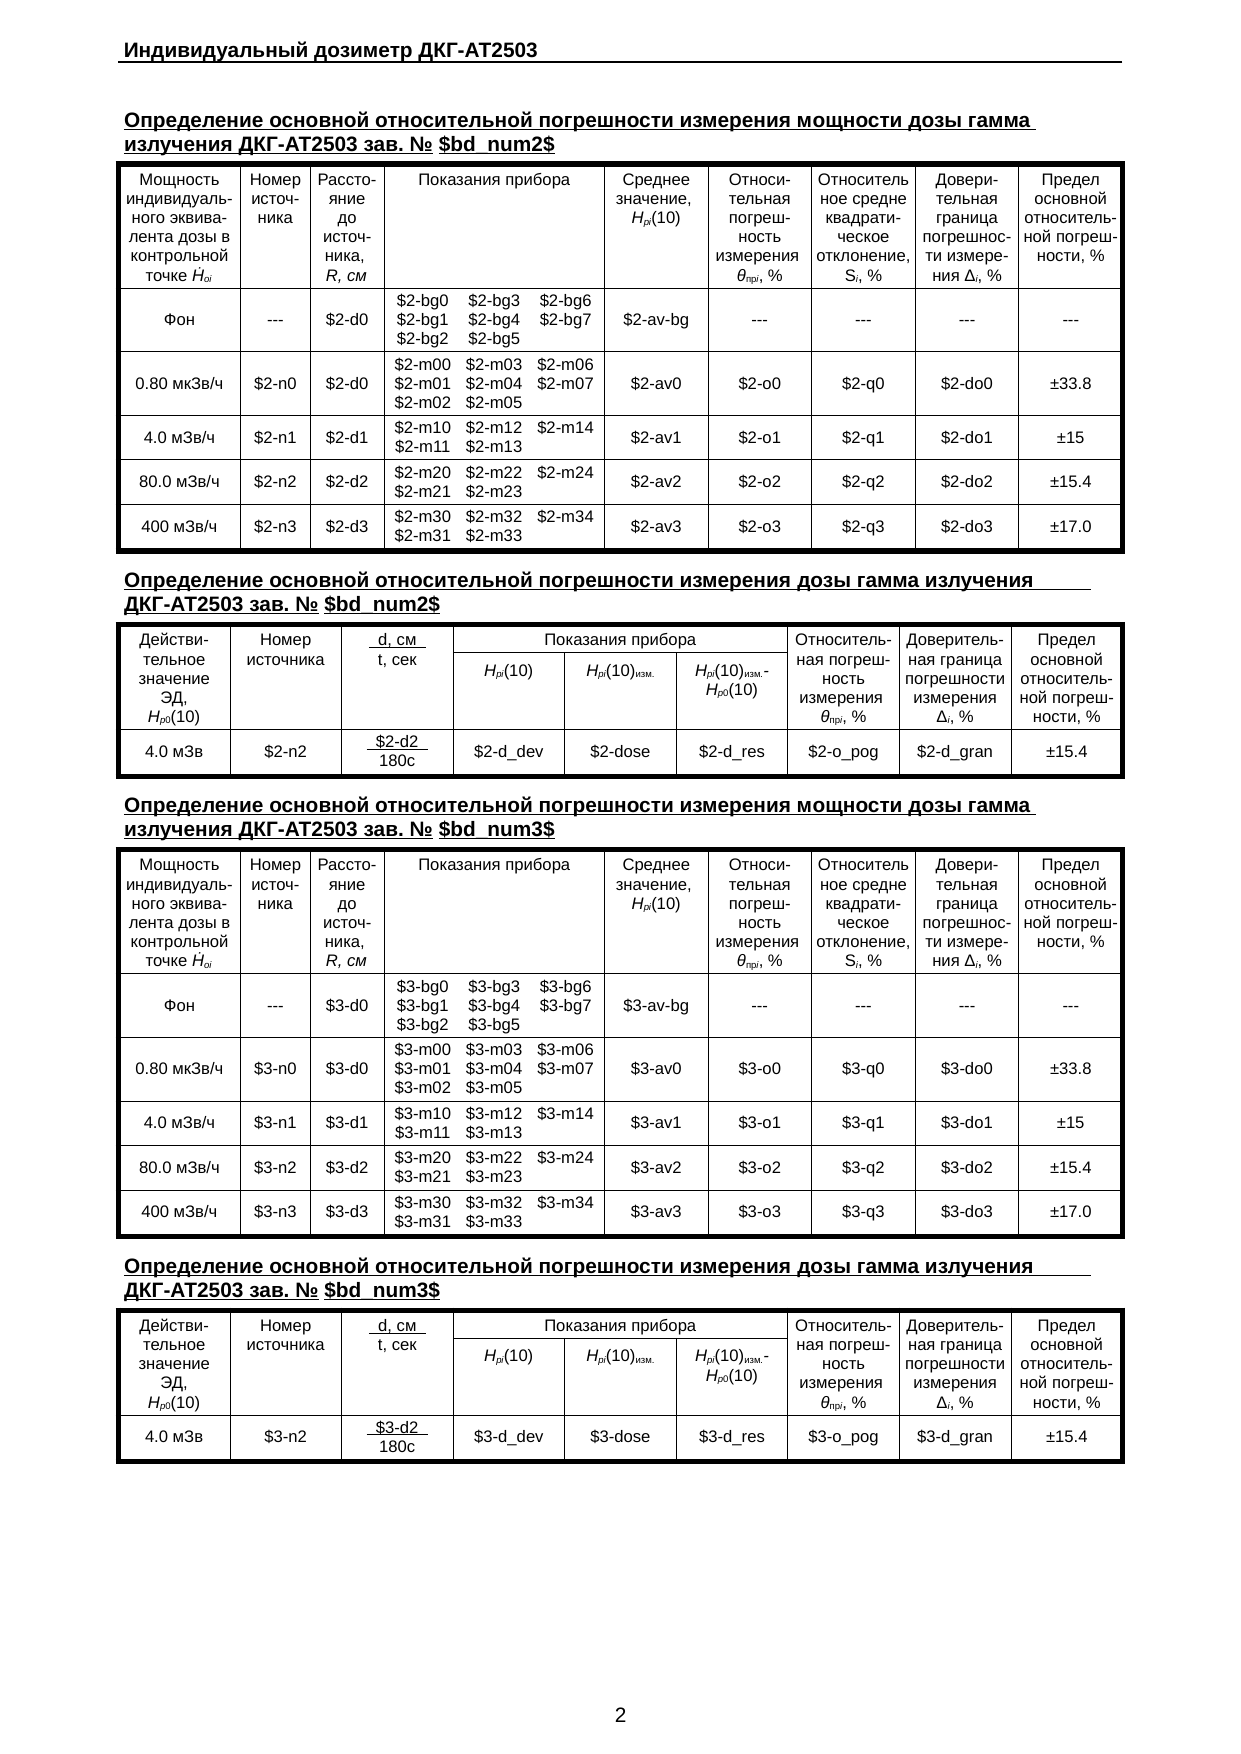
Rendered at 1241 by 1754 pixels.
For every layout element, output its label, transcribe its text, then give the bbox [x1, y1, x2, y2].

table_header Определение основной относительной погрешности измерения дозы гамма излучения ДКГ-АТ2503 зав. № $bd_num3$ [118, 1239, 1122, 1307]
table_cell Рассто-яние до источ-ника, R, см [311, 852, 384, 973]
table_cell $2-do0 [916, 352, 1018, 415]
table_cell $3-d_gran [900, 1416, 1011, 1459]
table_cell 4.0 мЗв/ч [121, 416, 240, 459]
table_cell $3-do1 [916, 1102, 1018, 1145]
table_cell $3-d2 [311, 1146, 384, 1189]
table_cell --- [709, 289, 811, 351]
table_cell $3-d_dev [454, 1416, 564, 1459]
table_cell 4.0 мЗв [121, 1416, 230, 1459]
table_cell Показания прибора [454, 627, 787, 652]
table_cell $3-bg0 $3-bg1 $3-bg2 $3-bg3 $3-bg4 $3-bg5 $3-bg6 $3-bg7 [385, 974, 604, 1037]
table_cell ±15 [1019, 1102, 1120, 1145]
table_cell 400 мЗв/ч [121, 505, 240, 548]
table_cell $2-av0 [605, 352, 708, 415]
table_cell $3-o1 [709, 1102, 811, 1145]
table_cell --- [916, 974, 1018, 1037]
table_cell 0.80 мкЗв/ч [121, 1038, 240, 1101]
table_cell Предел основной относитель-ной погреш-ности, % [1019, 167, 1120, 288]
table_cell $2-d_dev [454, 730, 564, 773]
table_cell $2-dose [565, 730, 676, 773]
table_header Определение основной относительной погрешности измерения мощности дозы гамма излучения ДКГ-АТ2503 зав. № $bd_num3$ [118, 779, 1122, 847]
table_cell $3-n1 [241, 1102, 310, 1145]
table_cell ±33.8 [1019, 352, 1120, 415]
table_cell ±17.0 [1019, 1191, 1120, 1234]
table_cell $2-o3 [709, 505, 811, 548]
table_cell d, см t, сек [342, 627, 453, 729]
table_cell Рассто-яние до источ-ника, R, см [311, 167, 384, 288]
table_cell $2-n3 [241, 505, 310, 548]
table_cell $3-m30 $3-m31 $3-m32 $3-m33 $3-m34 [385, 1191, 604, 1234]
table_cell Фон [121, 974, 240, 1037]
table_cell $2-av3 [605, 505, 708, 548]
table_cell Довери-тельная граница погрешнос-ти измере-ния Δi, % [916, 852, 1018, 973]
table_cell $2-d_res [677, 730, 787, 773]
table_cell 400 мЗв/ч [121, 1191, 240, 1234]
table_cell Предел основной относитель-ной погреш-ности, % [1012, 1313, 1120, 1414]
table_cell Мощность индивидуаль-ного эквива-лента дозы в контрольной точке Ḣoi [121, 852, 240, 973]
table_cell $3-dose [565, 1416, 676, 1459]
table_cell $3-av-bg [605, 974, 708, 1037]
table_cell Показания прибора [385, 852, 604, 973]
table_cell $3-q3 [812, 1191, 915, 1234]
table_cell $2-d2 180c [342, 730, 453, 773]
table_cell $3-n2 [241, 1146, 310, 1189]
table_cell Номер источника [231, 627, 341, 729]
table_cell $3-n0 [241, 1038, 310, 1101]
table_cell $2-d0 [311, 289, 384, 351]
table_cell Доверитель-ная граница погрешности измерения Δi, % [900, 1313, 1011, 1414]
table_cell $2-q1 [812, 416, 915, 459]
table_cell Показания прибора [385, 167, 604, 288]
table_cell ±15.4 [1019, 1146, 1120, 1189]
table_cell $3-av1 [605, 1102, 708, 1145]
table_cell $3-do3 [916, 1191, 1018, 1234]
table_cell 80.0 мЗв/ч [121, 460, 240, 504]
table_cell Мощность индивидуаль-ного эквива-лента дозы в контрольной точке Ḣoi [121, 167, 240, 288]
table_cell 80.0 мЗв/ч [121, 1146, 240, 1189]
table_cell ±17.0 [1019, 505, 1120, 548]
table_cell $2-o0 [709, 352, 811, 415]
table_cell $2-bg0 $2-bg1 $2-bg2 $2-bg3 $2-bg4 $2-bg5 $2-bg6 $2-bg7 [385, 289, 604, 351]
table_cell Hpi(10)изм.-Hp0(10) [677, 653, 787, 729]
table_cell --- [241, 974, 310, 1037]
table_cell $2-q0 [812, 352, 915, 415]
table_cell $3-av2 [605, 1146, 708, 1189]
table_cell $3-d0 [311, 1038, 384, 1101]
table_cell Показания прибора [454, 1313, 787, 1338]
table_header Определение основной относительной погрешности измерения мощности дозы гамма излучения ДКГ-АТ2503 зав. № $bd_num2$ [118, 93, 1122, 161]
table_cell $3-q1 [812, 1102, 915, 1145]
table_cell Доверитель-ная граница погрешности измерения Δi, % [900, 627, 1011, 729]
table_cell Относитель-ная погреш-ность измерения θпрi, % [788, 627, 899, 729]
table_cell $3-n2 [231, 1416, 341, 1459]
table_cell $2-d0 [311, 352, 384, 415]
table_cell $2-n2 [231, 730, 341, 773]
table_cell $2-n0 [241, 352, 310, 415]
table_cell Среднее значение, Hpi(10) [605, 167, 708, 288]
table_cell 4.0 мЗв/ч [121, 1102, 240, 1145]
table_cell $2-do3 [916, 505, 1018, 548]
table_cell $2-d2 [311, 460, 384, 504]
table_cell $2-d_gran [900, 730, 1011, 773]
table_cell ±15.4 [1012, 730, 1120, 773]
table_cell Относи-тельная погреш-ность измерения θпрi, % [709, 852, 811, 973]
table_cell ±15 [1019, 416, 1120, 459]
table_cell Hpi(10) [454, 653, 564, 729]
table_cell Относительное средне квадрати-ческое отклонение, Si, % [812, 167, 915, 288]
table_cell $3-av3 [605, 1191, 708, 1234]
table_cell $3-q0 [812, 1038, 915, 1101]
table_cell $2-av1 [605, 416, 708, 459]
table_cell $3-m20 $3-m21 $3-m22 $3-m23 $3-m24 [385, 1146, 604, 1189]
table_cell $3-d1 [311, 1102, 384, 1145]
table_cell $3-d2 180c [342, 1416, 453, 1459]
table_cell $2-av-bg [605, 289, 708, 351]
table_cell $2-m10 $2-m11 $2-m12 $2-m13 $2-m14 [385, 416, 604, 459]
table_cell $3-d0 [311, 974, 384, 1037]
table_cell --- [812, 289, 915, 351]
table_cell $2-m00 $2-m01 $2-m02 $2-m03 $2-m04 $2-m05 $2-m06 $2-m07 [385, 352, 604, 415]
table_cell Номер источника [231, 1313, 341, 1414]
table_cell $2-d3 [311, 505, 384, 548]
table_cell --- [1019, 289, 1120, 351]
table_cell Hpi(10)изм. [565, 653, 676, 729]
table_cell Среднее значение, Hpi(10) [605, 852, 708, 973]
table_cell $3-do2 [916, 1146, 1018, 1189]
table_cell Относитель-ная погреш-ность измерения θпрi, % [788, 1313, 899, 1414]
table_cell ±15.4 [1019, 460, 1120, 504]
table_cell $3-q2 [812, 1146, 915, 1189]
table_cell $3-n3 [241, 1191, 310, 1234]
table_cell $3-o2 [709, 1146, 811, 1189]
table_cell 0.80 мкЗв/ч [121, 352, 240, 415]
table_cell $2-o_pog [788, 730, 899, 773]
table_cell Номер источ-ника [241, 167, 310, 288]
table_cell $3-m00 $3-m01 $3-m02 $3-m03 $3-m04 $3-m05 $3-m06 $3-m07 [385, 1038, 604, 1101]
table_cell $3-d3 [311, 1191, 384, 1234]
table_cell Hpi(10)изм.-Hp0(10) [677, 1339, 787, 1414]
table_cell $2-do1 [916, 416, 1018, 459]
table_cell $2-o1 [709, 416, 811, 459]
table_cell Фон [121, 289, 240, 351]
table_cell --- [1019, 974, 1120, 1037]
table_cell Предел основной относитель-ной погреш-ности, % [1012, 627, 1120, 729]
table_cell Довери-тельная граница погрешнос-ти измере-ния Δi, % [916, 167, 1018, 288]
table_cell --- [916, 289, 1018, 351]
table_cell Предел основной относитель-ной погреш-ности, % [1019, 852, 1120, 973]
table_cell $2-o2 [709, 460, 811, 504]
table_cell Относи-тельная погреш-ность измерения θпрi, % [709, 167, 811, 288]
table_header Определение основной относительной погрешности измерения дозы гамма излучения ДКГ-АТ2503 зав. № $bd_num2$ [118, 554, 1122, 622]
table_cell 4.0 мЗв [121, 730, 230, 773]
table_cell $2-m20 $2-m21 $2-m22 $2-m23 $2-m24 [385, 460, 604, 504]
table_cell $2-q2 [812, 460, 915, 504]
table_cell ±33.8 [1019, 1038, 1120, 1101]
table_cell $2-m30 $2-m31 $2-m32 $2-m33 $2-m34 [385, 505, 604, 548]
table_cell Hpi(10) [454, 1339, 564, 1414]
table_cell ±15.4 [1012, 1416, 1120, 1459]
table_cell --- [709, 974, 811, 1037]
table_cell $2-n2 [241, 460, 310, 504]
table_cell $3-av0 [605, 1038, 708, 1101]
table_cell --- [241, 289, 310, 351]
table_cell Действи-тельное значение ЭД, Hp0(10) [121, 627, 230, 729]
table_cell $2-d1 [311, 416, 384, 459]
table_cell Номер источ-ника [241, 852, 310, 973]
table_cell Относительное средне квадрати-ческое отклонение, Si, % [812, 852, 915, 973]
table_cell $2-q3 [812, 505, 915, 548]
table_cell $2-av2 [605, 460, 708, 504]
table_cell --- [812, 974, 915, 1037]
table_cell Действи-тельное значение ЭД, Hp0(10) [121, 1313, 230, 1414]
table_cell $3-o3 [709, 1191, 811, 1234]
table_cell d, см t, сек [342, 1313, 453, 1414]
table_cell $3-d_res [677, 1416, 787, 1459]
table_cell $2-n1 [241, 416, 310, 459]
table_cell $3-m10 $3-m11 $3-m12 $3-m13 $3-m14 [385, 1102, 604, 1145]
table_cell Hpi(10)изм. [565, 1339, 676, 1414]
table_cell $3-o_pog [788, 1416, 899, 1459]
table_cell $2-do2 [916, 460, 1018, 504]
table_cell $3-o0 [709, 1038, 811, 1101]
table_cell $3-do0 [916, 1038, 1018, 1101]
